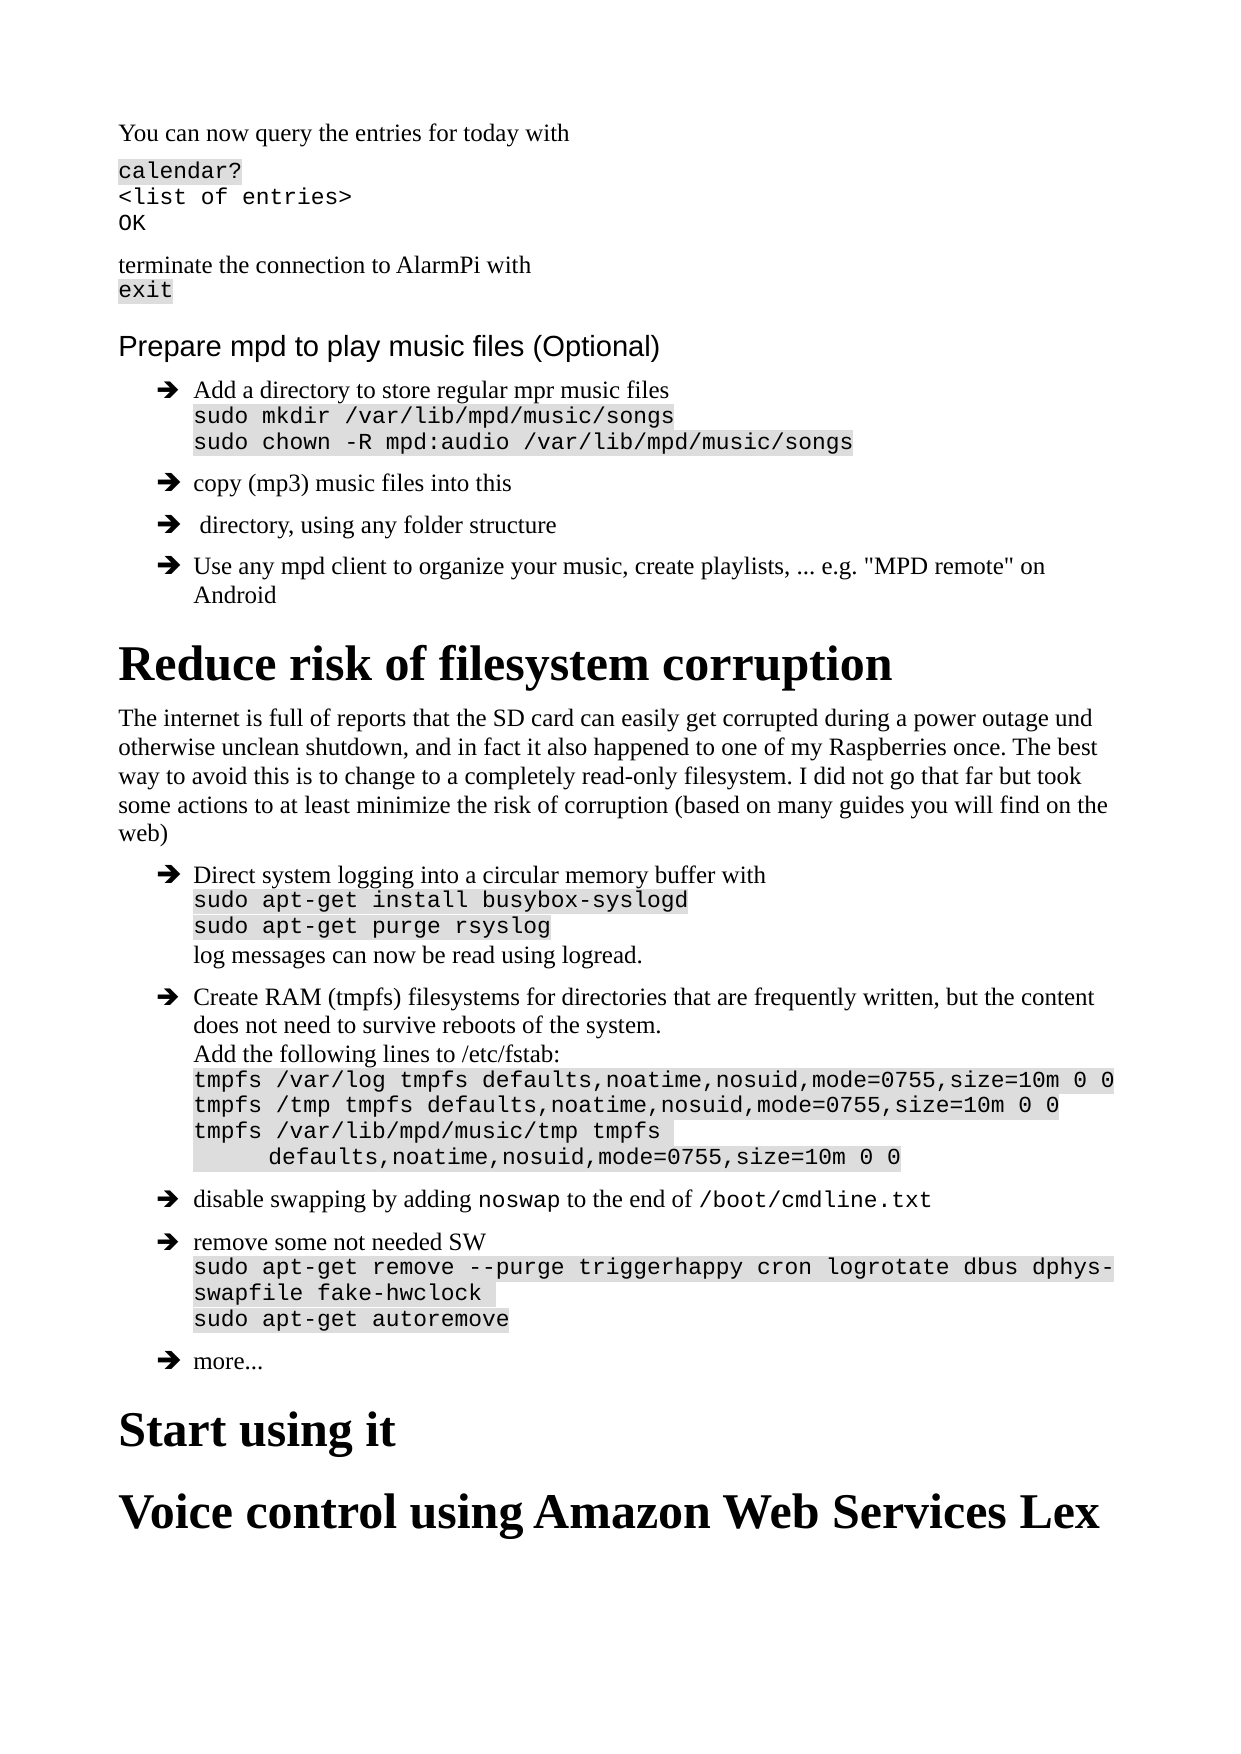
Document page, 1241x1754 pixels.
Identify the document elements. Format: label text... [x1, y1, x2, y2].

list Create RAM (tmpfs) filesystems for directories that are frequently written, but the content does not need to survive reboots of the system. Add the following lines to /etc/fstab: tmpfs /var/log tmpfs defaults,noatime,nosuid,mode=0755,size=10m 0 0 tmpfs /tmp tmpfs defaults,noatime,nosuid,mode=0755,size=10m 0 0 tmpfs /var/lib/mpd/music/tmp tmpfs defaults,noatime,nosuid,mode=0755,size=10m 0 0 [156, 982, 1122, 1172]
list copy (mp3) music files into this [156, 468, 1122, 497]
list Use any mpd client to organize your music, create playlists, ... e.g. "MPD remote" on Android [156, 551, 1122, 608]
text The internet is full of reports that the SD card can easily get corrupted during a power outage und otherwise unclean shutdown, and in fact it also happened to one of my Raspberries once. The best way to avoid this is to change to a completely read-only filesystem. I did not go that far but took some actions to at least minimize the risk of corruption (based on many guides you will find on the web) [118, 703, 1122, 847]
subtitle Prepare mpd to play music files (Optional) [118, 329, 1122, 363]
list more... [156, 1346, 1122, 1375]
list remove some not needed SW sudo apt-get remove --purge triggerhappy cron logrotate dbus dphys-swapfile fake-hwclock sudo apt-get autoremove [156, 1227, 1122, 1333]
subtitle Voice control using Amazon Web Services Lex [118, 1482, 1122, 1540]
list disable swapping by adding noswap to the end of /boot/cmdline.txt [156, 1184, 1122, 1214]
subtitle Reduce risk of filesystem corruption [118, 633, 1122, 691]
subtitle Start using it [118, 1400, 1122, 1457]
text calendar? <list of entries> OK [118, 159, 1122, 237]
text terminate the connection to AlarmPi with exit [118, 250, 1122, 304]
list directory, using any folder structure [156, 510, 1122, 538]
list Add a directory to store regular mpr music files sudo mkdir /var/lib/mpd/music/songs sudo chown -R mpd:audio /var/lib/mpd/music/songs [156, 375, 1122, 456]
list Direct system logging into a circular memory buffer with sudo apt-get install busybox-syslogd sudo apt-get purge rsyslog log messages can now be read using logread. [156, 860, 1122, 969]
text You can now query the entries for today with [118, 118, 1122, 147]
